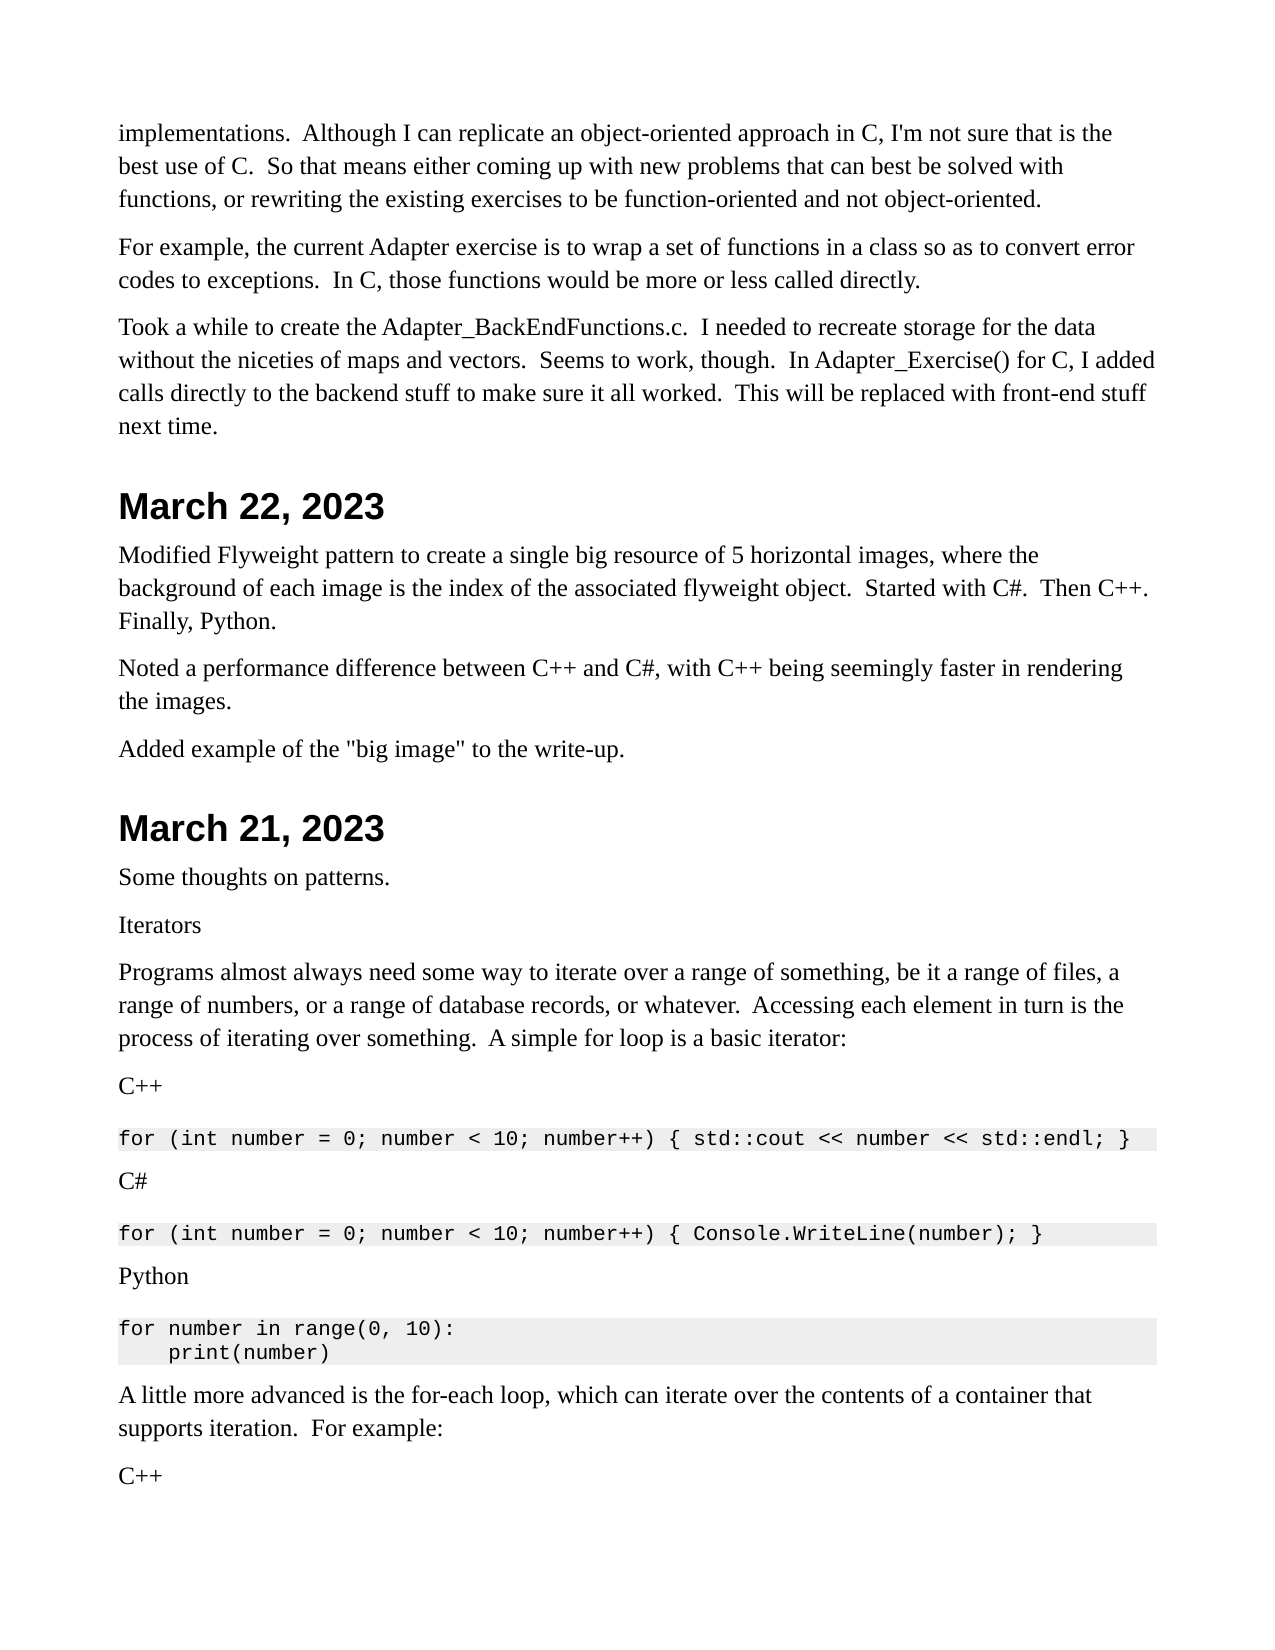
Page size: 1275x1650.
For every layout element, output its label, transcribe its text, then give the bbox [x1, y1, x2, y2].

text print(number) [118, 1342, 1157, 1365]
text C++ [118, 1461, 1157, 1490]
text implementations. Although I can replicate an object-oriented approach in C, I'm not sure that is the best use of C. So that means either coming up with new problems that can best be solved with functions, or rewriting the existing exercises to be function-oriented and not object-oriented. [118, 118, 1157, 213]
text Iterators [118, 910, 1157, 938]
text A little more advanced is the for-each loop, which can iterate over the contents of a container that supports iteration. For example: [118, 1380, 1157, 1442]
text for (int number = 0; number < 10; number++) { Console.WriteLine(number); } [118, 1223, 1157, 1246]
text C# [118, 1166, 1157, 1195]
text Modified Flyweight pattern to create a single big resource of 5 horizontal images, where the background of each image is the index of the associated flyweight object. Started with C#. Then C++. Finally, Python. [118, 540, 1157, 634]
text Python [118, 1261, 1157, 1290]
text Some thoughts on patterns. [118, 862, 1157, 891]
subtitle March 22, 2023 [118, 484, 1157, 527]
text Programs almost always need some way to iterate over a range of something, be it a range of files, a range of numbers, or a range of database records, or whatever. Accessing each element in turn is the process of iterating over something. A simple for loop is a basic iterator: [118, 957, 1157, 1052]
text C++ [118, 1071, 1157, 1100]
text for number in range(0, 10): [118, 1318, 1157, 1342]
text For example, the current Adapter exercise is to wrap a set of functions in a class so as to convert error codes to exceptions. In C, those functions would be more or less called directly. [118, 232, 1157, 293]
text Took a while to create the Adapter_BackEndFunctions.c. I needed to recreate storage for the data without the niceties of maps and vectors. Seems to work, though. In Adapter_Exercise() for C, I added calls directly to the backend stuff to make sure it all worked. This will be replaced with front-end stuff next time. [118, 312, 1157, 440]
subtitle March 21, 2023 [118, 807, 1157, 850]
text Added example of the "big image" to the write-up. [118, 734, 1157, 763]
text for (int number = 0; number < 10; number++) { std::cout << number << std::endl; } [118, 1128, 1157, 1151]
text Noted a performance difference between C++ and C#, with C++ being seemingly faster in rendering the images. [118, 653, 1157, 715]
